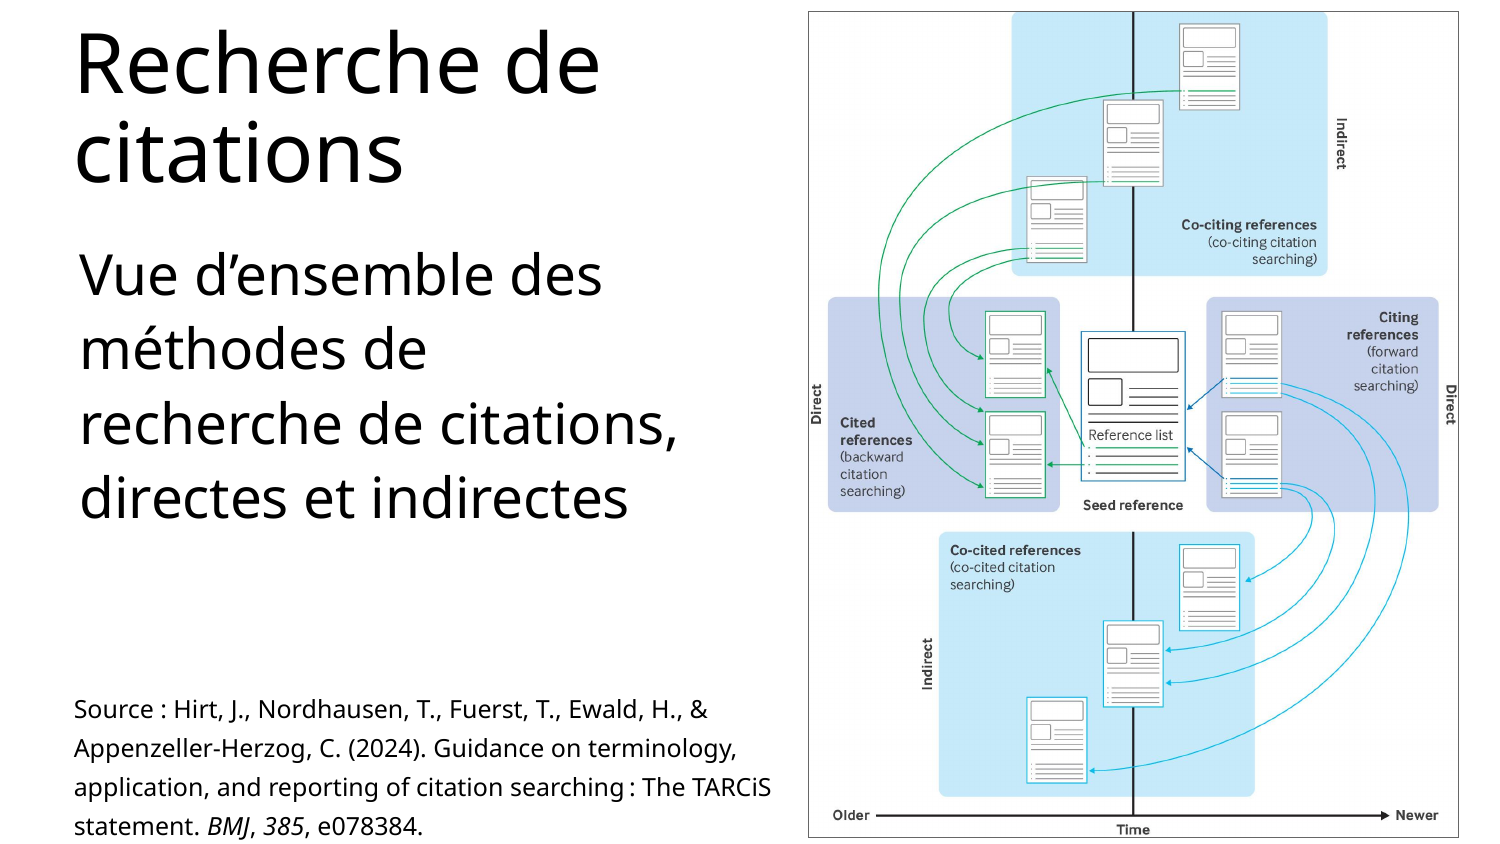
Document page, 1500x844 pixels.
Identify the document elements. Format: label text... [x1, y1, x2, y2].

title Recherche de citations [59, 29, 739, 193]
picture [808, 11, 1459, 838]
list Vue d’ensemble des méthodes de recherche de citations, directes et indirectes [64, 224, 709, 562]
text_box Source : Hirt, J., Nordhausen, T., Fuerst, T., Ewald, H., & Appenzeller-Herzog, C. (2024). Guidance on terminology, application, and reporting of citation searching : The TARCiS statement. BMJ, 385, e078384. https://doi.org/10.1136/bmj-2023-078384 [59, 679, 798, 819]
